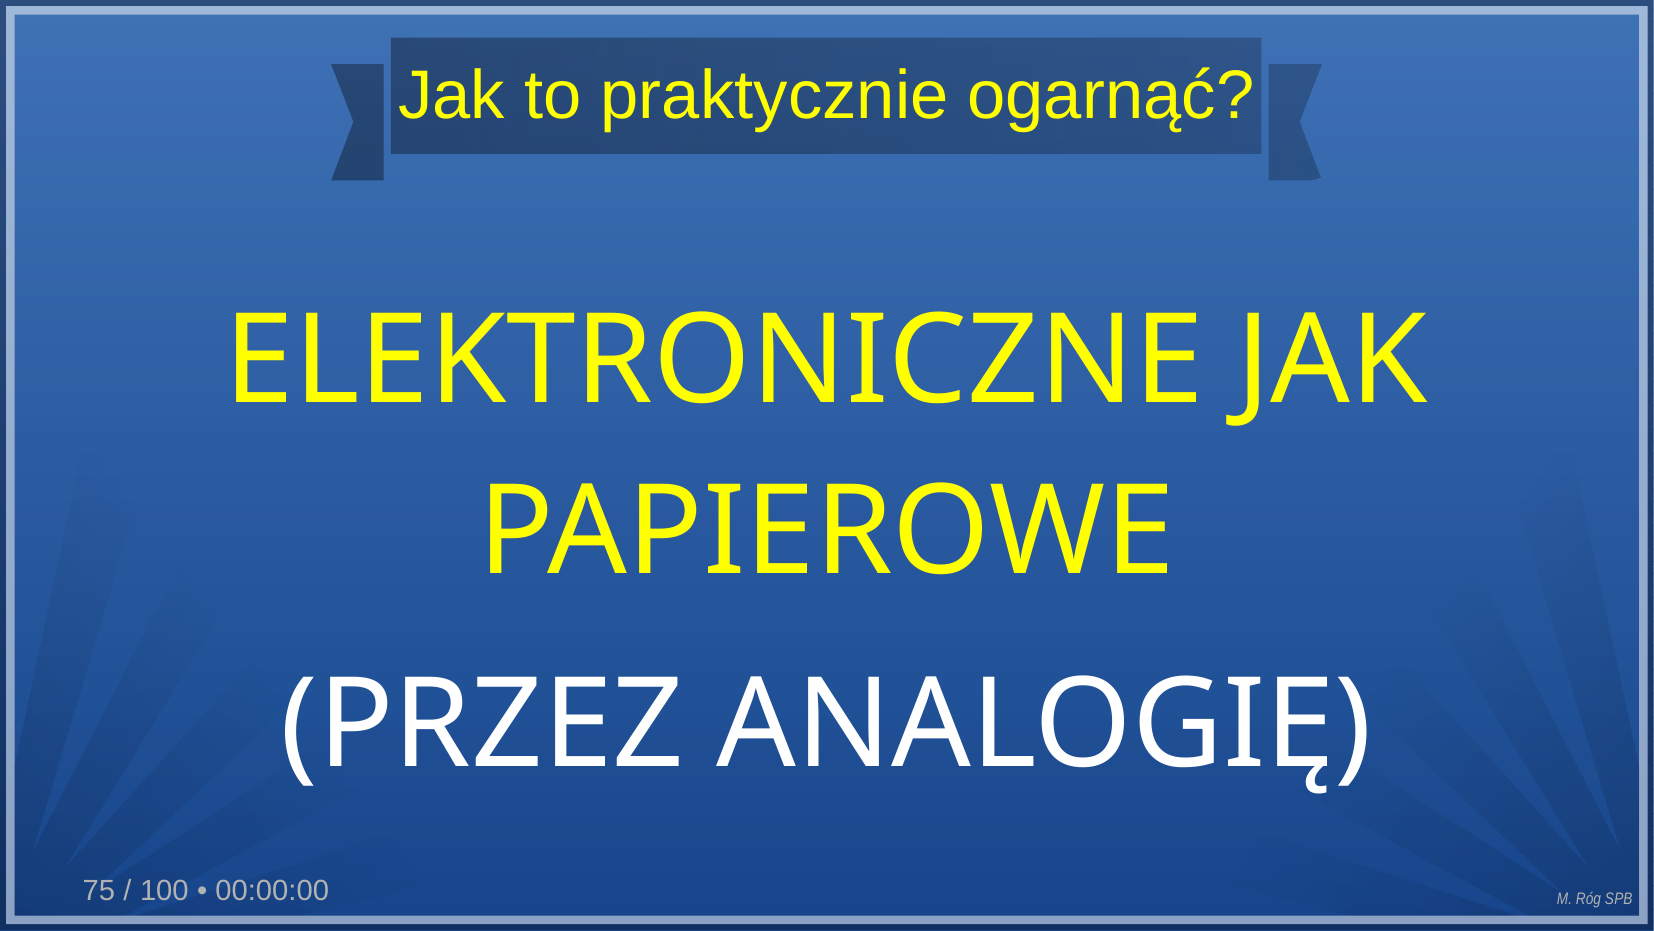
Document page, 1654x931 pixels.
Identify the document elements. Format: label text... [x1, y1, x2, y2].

list ELEKTRONICZNE JAK PAPIEROWE (PRZEZ ANALOGIĘ) [82, 224, 1571, 848]
title Jak to praktycznie ogarnąć? [389, 35, 1264, 154]
